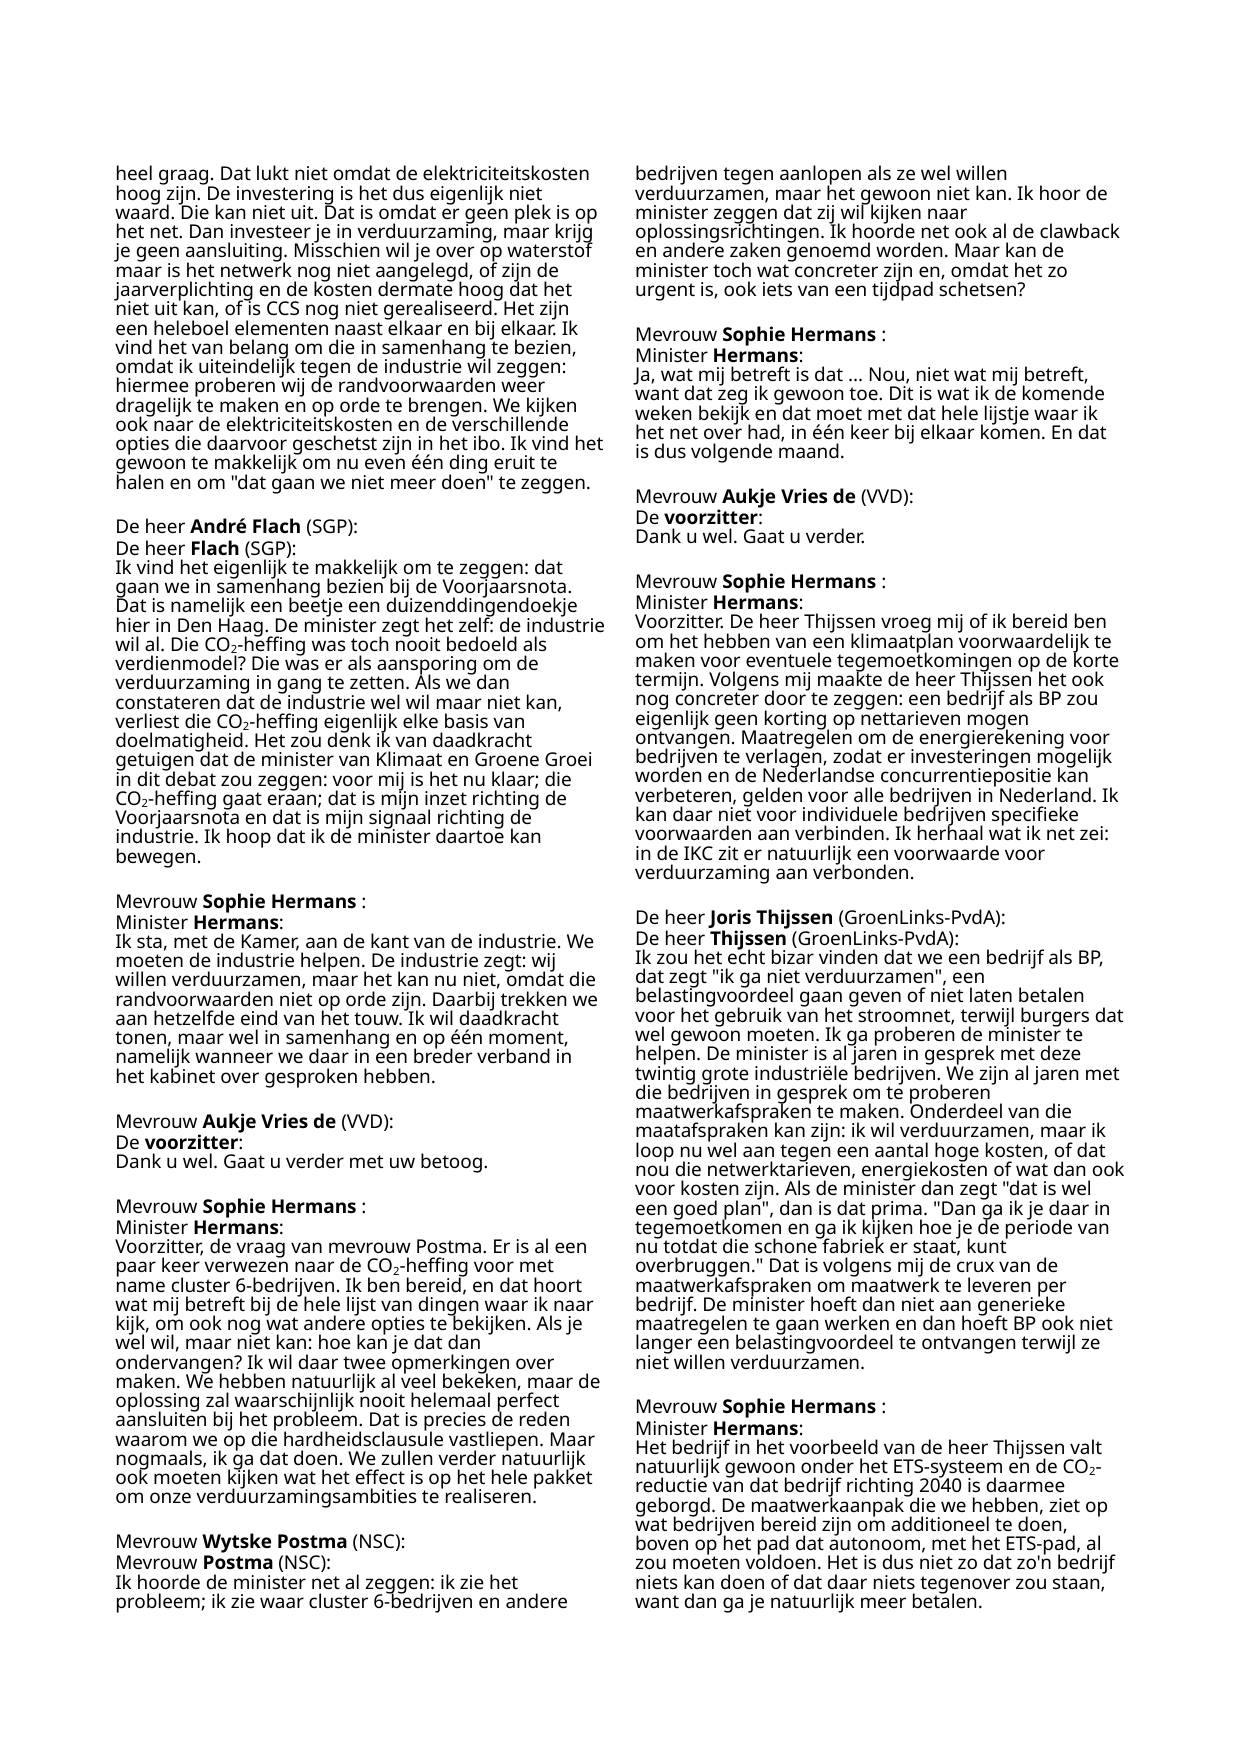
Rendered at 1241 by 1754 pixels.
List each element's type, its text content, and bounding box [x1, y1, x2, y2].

text De voorzitter: [635, 509, 1125, 528]
text Minister Hermans: [635, 594, 1125, 613]
text Minister Hermans: [115, 1219, 605, 1238]
text Minister Hermans: [635, 347, 1125, 366]
text Mevrouw Sophie Hermans : [635, 1394, 1125, 1419]
text Mevrouw Sophie Hermans : [635, 568, 1125, 594]
text Ik sta, met de Kamer, aan de kant van de industrie. We moeten de industrie helpen. De industrie zegt: wij willen verduurzamen, maar het kan nu niet, omdat die randvoorwaarden niet op orde zijn. Daarbij trekken we aan hetzelfde eind van het touw. Ik wil daadkracht tonen, maar wel in samenhang en op één moment, namelijk wanneer we daar in een breder verband in het kabinet over gesproken hebben. [115, 933, 605, 1087]
text Minister Hermans: [635, 1419, 1125, 1439]
text Mevrouw Sophie Hermans : [115, 888, 605, 914]
text Ik hoorde de minister net al zeggen: ik zie het probleem; ik zie waar cluster 6-bedrijven en andere [115, 1574, 605, 1612]
text Dank u wel. Gaat u verder met uw betoog. [115, 1153, 605, 1172]
text Ik zou het echt bizar vinden dat we een bedrijf als BP, dat zegt "ik ga niet verduurzamen", een belastingvoordeel gaan geven of niet laten betalen voor het gebruik van het stroomnet, terwijl burgers dat wel gewoon moeten. Ik ga proberen de minister te helpen. De minister is al jaren in gesprek met deze twintig grote industriële bedrijven. We zijn al jaren met die bedrijven in gesprek om te proberen maatwerkafspraken te maken. Onderdeel van die maatafspraken kan zijn: ik wil verduurzamen, maar ik loop nu wel aan tegen een aantal hoge kosten, of dat nou die netwerktarieven, energiekosten of wat dan ook voor kosten zijn. Als de minister dan zegt "dat is wel een goed plan", dan is dat prima. "Dan ga ik je daar in tegemoetkomen en ga ik kijken hoe je de periode van nu totdat die schone fabriek er staat, kunt overbruggen." Dat is volgens mij de crux van de maatwerkafspraken om maatwerk te leveren per bedrijf. De minister hoeft dan niet aan generieke maatregelen te gaan werken en dan hoeft BP ook niet langer een belastingvoordeel te ontvangen terwijl ze niet willen verduurzamen. [635, 949, 1125, 1373]
text Mevrouw Sophie Hermans : [635, 321, 1125, 347]
text Mevrouw Wytske Postma (NSC): [115, 1529, 605, 1554]
text Voorzitter, de vraag van mevrouw Postma. Er is al een paar keer verwezen naar de CO2-heffing voor met name cluster 6-bedrijven. Ik ben bereid, en dat hoort wat mij betreft bij de hele lijst van dingen waar ik naar kijk, om ook nog wat andere opties te bekijken. Als je wel wil, maar niet kan: hoe kan je dat dan ondervangen? Ik wil daar twee opmerkingen over maken. We hebben natuurlijk al veel bekeken, maar de oplossing zal waarschijnlijk nooit helemaal perfect aansluiten bij het probleem. Dat is precies de reden waarom we op die hardheidsclausule vastliepen. Maar nogmaals, ik ga dat doen. We zullen verder natuurlijk ook moeten kijken wat het effect is op het hele pakket om onze verduurzamingsambities te realiseren. [115, 1238, 605, 1508]
text Dank u wel. Gaat u verder. [635, 528, 1125, 547]
text Ik vind het eigenlijk te makkelijk om te zeggen: dat gaan we in samenhang bezien bij de Voorjaarsnota. Dat is namelijk een beetje een duizenddingendoekje hier in Den Haag. De minister zegt het zelf: de industrie wil al. Die CO2-heffing was toch nooit bedoeld als verdienmodel? Die was er als aansporing om de verduurzaming in gang te zetten. Als we dan constateren dat de industrie wel wil maar niet kan, verliest die CO2-heffing eigenlijk elke basis van doelmatigheid. Het zou denk ik van daadkracht getuigen dat de minister van Klimaat en Groene Groei in dit debat zou zeggen: voor mij is het nu klaar; die CO2-heffing gaat eraan; dat is mijn inzet richting de Voorjaarsnota en dat is mijn signaal richting de industrie. Ik hoop dat ik de minister daartoe kan bewegen. [115, 559, 605, 867]
text De heer Flach (SGP): [115, 539, 605, 559]
text De heer Joris Thijssen (GroenLinks-PvdA): [635, 904, 1125, 930]
text bedrijven tegen aanlopen als ze wel willen verduurzamen, maar het gewoon niet kan. Ik hoor de minister zeggen dat zij wil kijken naar oplossingsrichtingen. Ik hoorde net ook al de clawback en andere zaken genoemd worden. Maar kan de minister toch wat concreter zijn en, omdat het zo urgent is, ook iets van een tijdpad schetsen? [635, 165, 1125, 300]
text De heer Thijssen (GroenLinks-PvdA): [635, 930, 1125, 949]
text Mevrouw Postma (NSC): [115, 1554, 605, 1574]
text Het bedrijf in het voorbeeld van de heer Thijssen valt natuurlijk gewoon onder het ETS-systeem en de CO2-reductie van dat bedrijf richting 2040 is daarmee geborgd. De maatwerkaanpak die we hebben, ziet op wat bedrijven bereid zijn om additioneel te doen, boven op het pad dat autonoom, met het ETS-pad, al zou moeten voldoen. Het is dus niet zo dat zo'n bedrijf niets kan doen of dat daar niets tegenover zou staan, want dan ga je natuurlijk meer betalen. [635, 1439, 1125, 1612]
text Ja, wat mij betreft is dat ... Nou, niet wat mij betreft, want dat zeg ik gewoon toe. Dit is wat ik de komende weken bekijk en dat moet met dat hele lijstje waar ik het net over had, in één keer bij elkaar komen. En dat is dus volgende maand. [635, 366, 1125, 462]
text Mevrouw Aukje Vries de (VVD): [115, 1108, 605, 1134]
text Minister Hermans: [115, 914, 605, 933]
text De heer André Flach (SGP): [115, 514, 605, 539]
text heel graag. Dat lukt niet omdat de elektriciteitskosten hoog zijn. De investering is het dus eigenlijk niet waard. Die kan niet uit. Dat is omdat er geen plek is op het net. Dan investeer je in verduurzaming, maar krijg je geen aansluiting. Misschien wil je over op waterstof maar is het netwerk nog niet aangelegd, of zijn de jaarverplichting en de kosten dermate hoog dat het niet uit kan, of is CCS nog niet gerealiseerd. Het zijn een heleboel elementen naast elkaar en bij elkaar. Ik vind het van belang om die in samenhang te bezien, omdat ik uiteindelijk tegen de industrie wil zeggen: hiermee proberen wij de randvoorwaarden weer dragelijk te maken en op orde te brengen. We kijken ook naar de elektriciteitskosten en de verschillende opties die daarvoor geschetst zijn in het ibo. Ik vind het gewoon te makkelijk om nu even één ding eruit te halen en om "dat gaan we niet meer doen" te zeggen. [115, 165, 605, 493]
text Mevrouw Aukje Vries de (VVD): [635, 483, 1125, 509]
text De voorzitter: [115, 1134, 605, 1153]
text Voorzitter. De heer Thijssen vroeg mij of ik bereid ben om het hebben van een klimaatplan voorwaardelijk te maken voor eventuele tegemoetkomingen op de korte termijn. Volgens mij maakte de heer Thijssen het ook nog concreter door te zeggen: een bedrijf als BP zou eigenlijk geen korting op nettarieven mogen ontvangen. Maatregelen om de energierekening voor bedrijven te verlagen, zodat er investeringen mogelijk worden en de Nederlandse concurrentiepositie kan verbeteren, gelden voor alle bedrijven in Nederland. Ik kan daar niet voor individuele bedrijven specifieke voorwaarden aan verbinden. Ik herhaal wat ik net zei: in de IKC zit er natuurlijk een voorwaarde voor verduurzaming aan verbonden. [635, 613, 1125, 883]
text Mevrouw Sophie Hermans : [115, 1193, 605, 1219]
